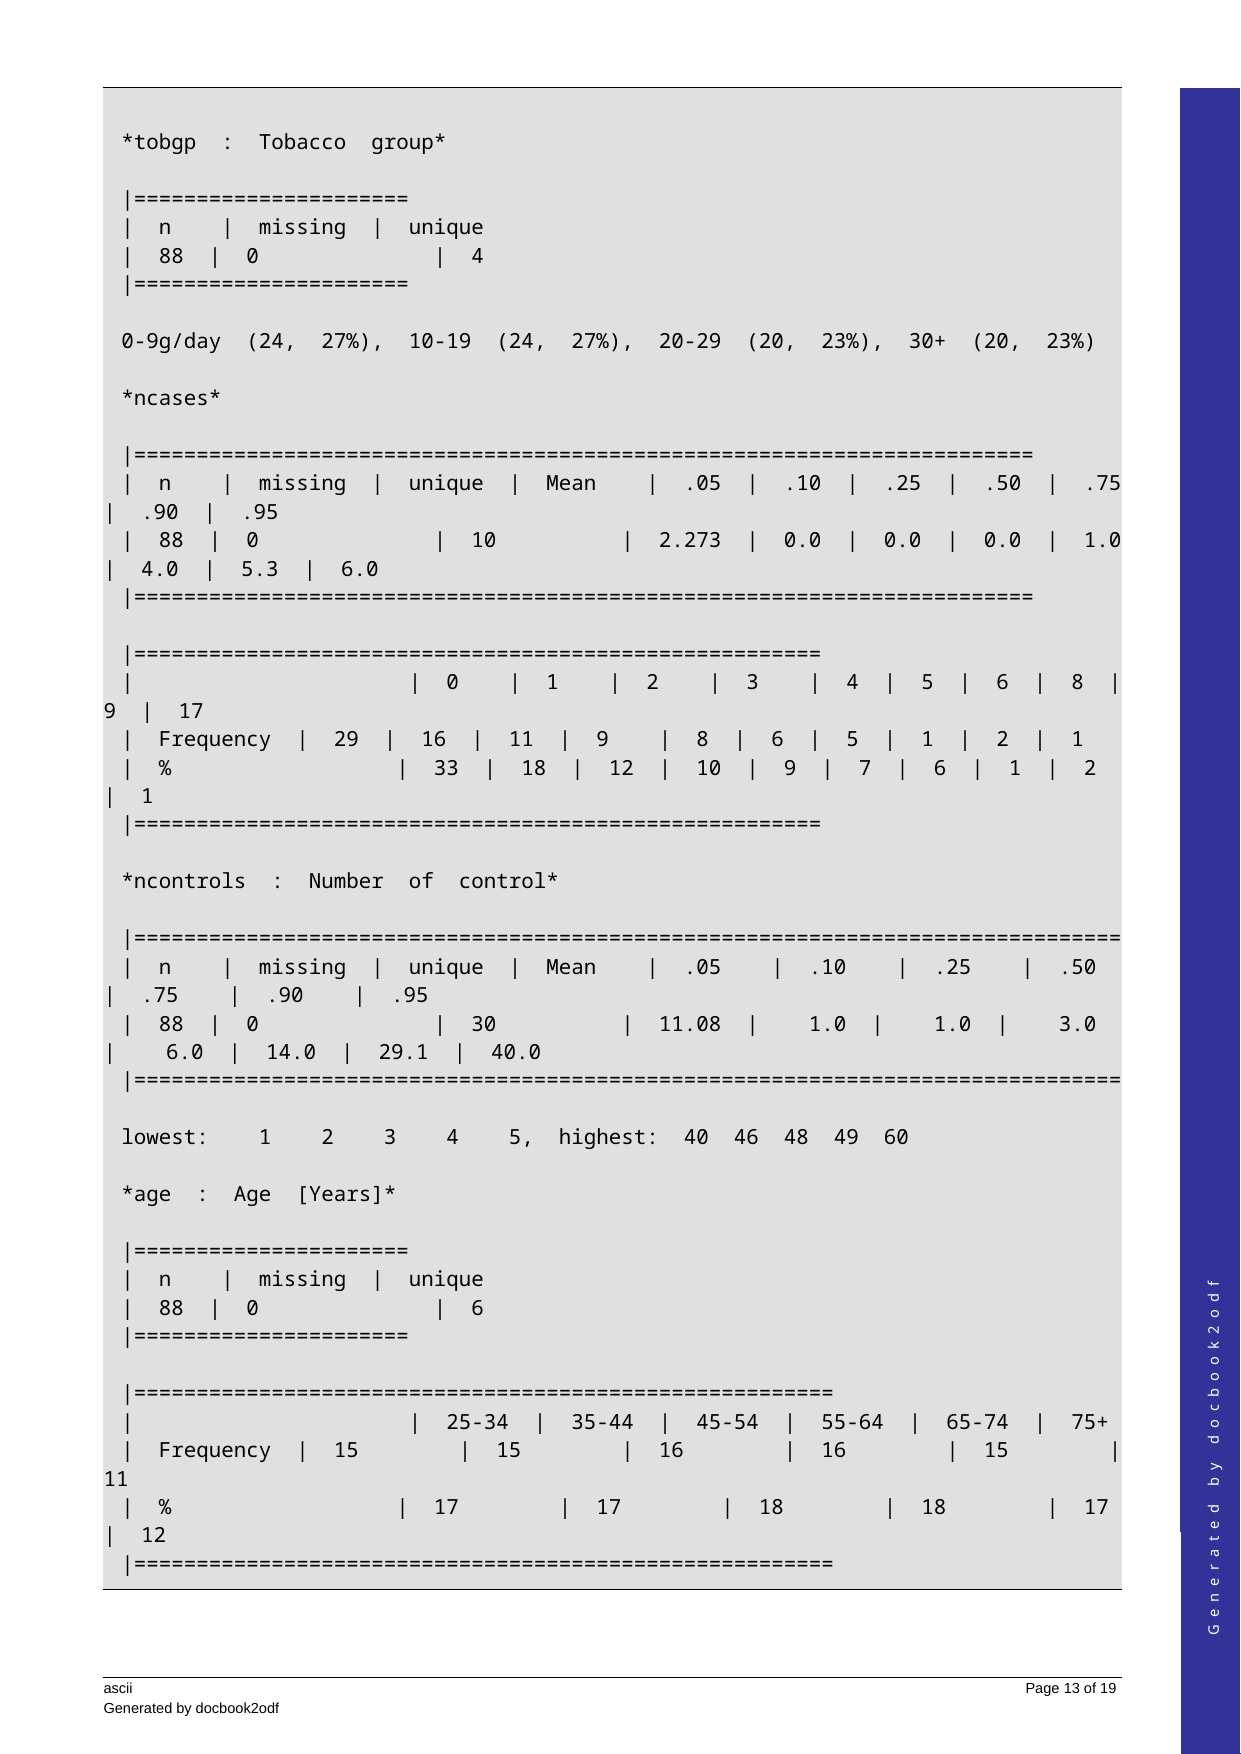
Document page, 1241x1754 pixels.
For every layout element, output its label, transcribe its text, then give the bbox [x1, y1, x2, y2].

text | n | missing | unique | Mean | .05 | .10 | .25 | .50 | .75 | .90 | .95 [103, 952, 1122, 1009]
text |====================== [103, 184, 1122, 212]
text |====================== [103, 269, 1122, 298]
text |======================================================== [103, 1378, 1122, 1407]
text | n | missing | unique [103, 1264, 1122, 1293]
text | 88 | 0 | 6 [103, 1293, 1122, 1321]
text *ncontrols : Number of control* [103, 866, 1122, 895]
text |======================================================== [103, 1537, 1122, 1589]
text | | 25-34 | 35-44 | 45-54 | 55-64 | 65-74 | 75+ [103, 1407, 1122, 1435]
text |====================== [103, 1236, 1122, 1264]
text *age : Age [Years]* [103, 1179, 1122, 1208]
text |====================== [103, 1321, 1122, 1350]
text lowest: 1 2 3 4 5, highest: 40 46 48 49 60 [103, 1122, 1122, 1151]
text |=============================================================================== [103, 1066, 1122, 1094]
text |======================================================= [103, 639, 1122, 667]
text 0-9g/day (24, 27%), 10-19 (24, 27%), 20-29 (20, 23%), 30+ (20, 23%) [103, 326, 1122, 354]
text | 88 | 0 | 10 | 2.273 | 0.0 | 0.0 | 0.0 | 1.0 | 4.0 | 5.3 | 6.0 [103, 525, 1122, 582]
text | 88 | 0 | 30 | 11.08 | 1.0 | 1.0 | 3.0 | 6.0 | 14.0 | 29.1 | 40.0 [103, 1009, 1122, 1066]
text |=============================================================================== [103, 923, 1122, 952]
text | % | 17 | 17 | 18 | 18 | 17 | 12 [103, 1492, 1122, 1537]
text | % | 33 | 18 | 12 | 10 | 9 | 7 | 6 | 1 | 2 | 1 [103, 753, 1122, 809]
text | Frequency | 15 | 15 | 16 | 16 | 15 | 11 [103, 1435, 1122, 1492]
text | | 0 | 1 | 2 | 3 | 4 | 5 | 6 | 8 | 9 | 17 [103, 667, 1122, 724]
text | n | missing | unique [103, 212, 1122, 241]
text *ncases* [103, 383, 1122, 411]
text |======================================================================== [103, 440, 1122, 468]
text | n | missing | unique | Mean | .05 | .10 | .25 | .50 | .75 | .90 | .95 [103, 468, 1122, 525]
text | Frequency | 29 | 16 | 11 | 9 | 8 | 6 | 5 | 1 | 2 | 1 [103, 724, 1122, 753]
text |======================================================================== [103, 582, 1122, 611]
text |======================================================= [103, 809, 1122, 838]
text *tobgp : Tobacco group* [103, 127, 1122, 156]
text | 88 | 0 | 4 [103, 241, 1122, 269]
